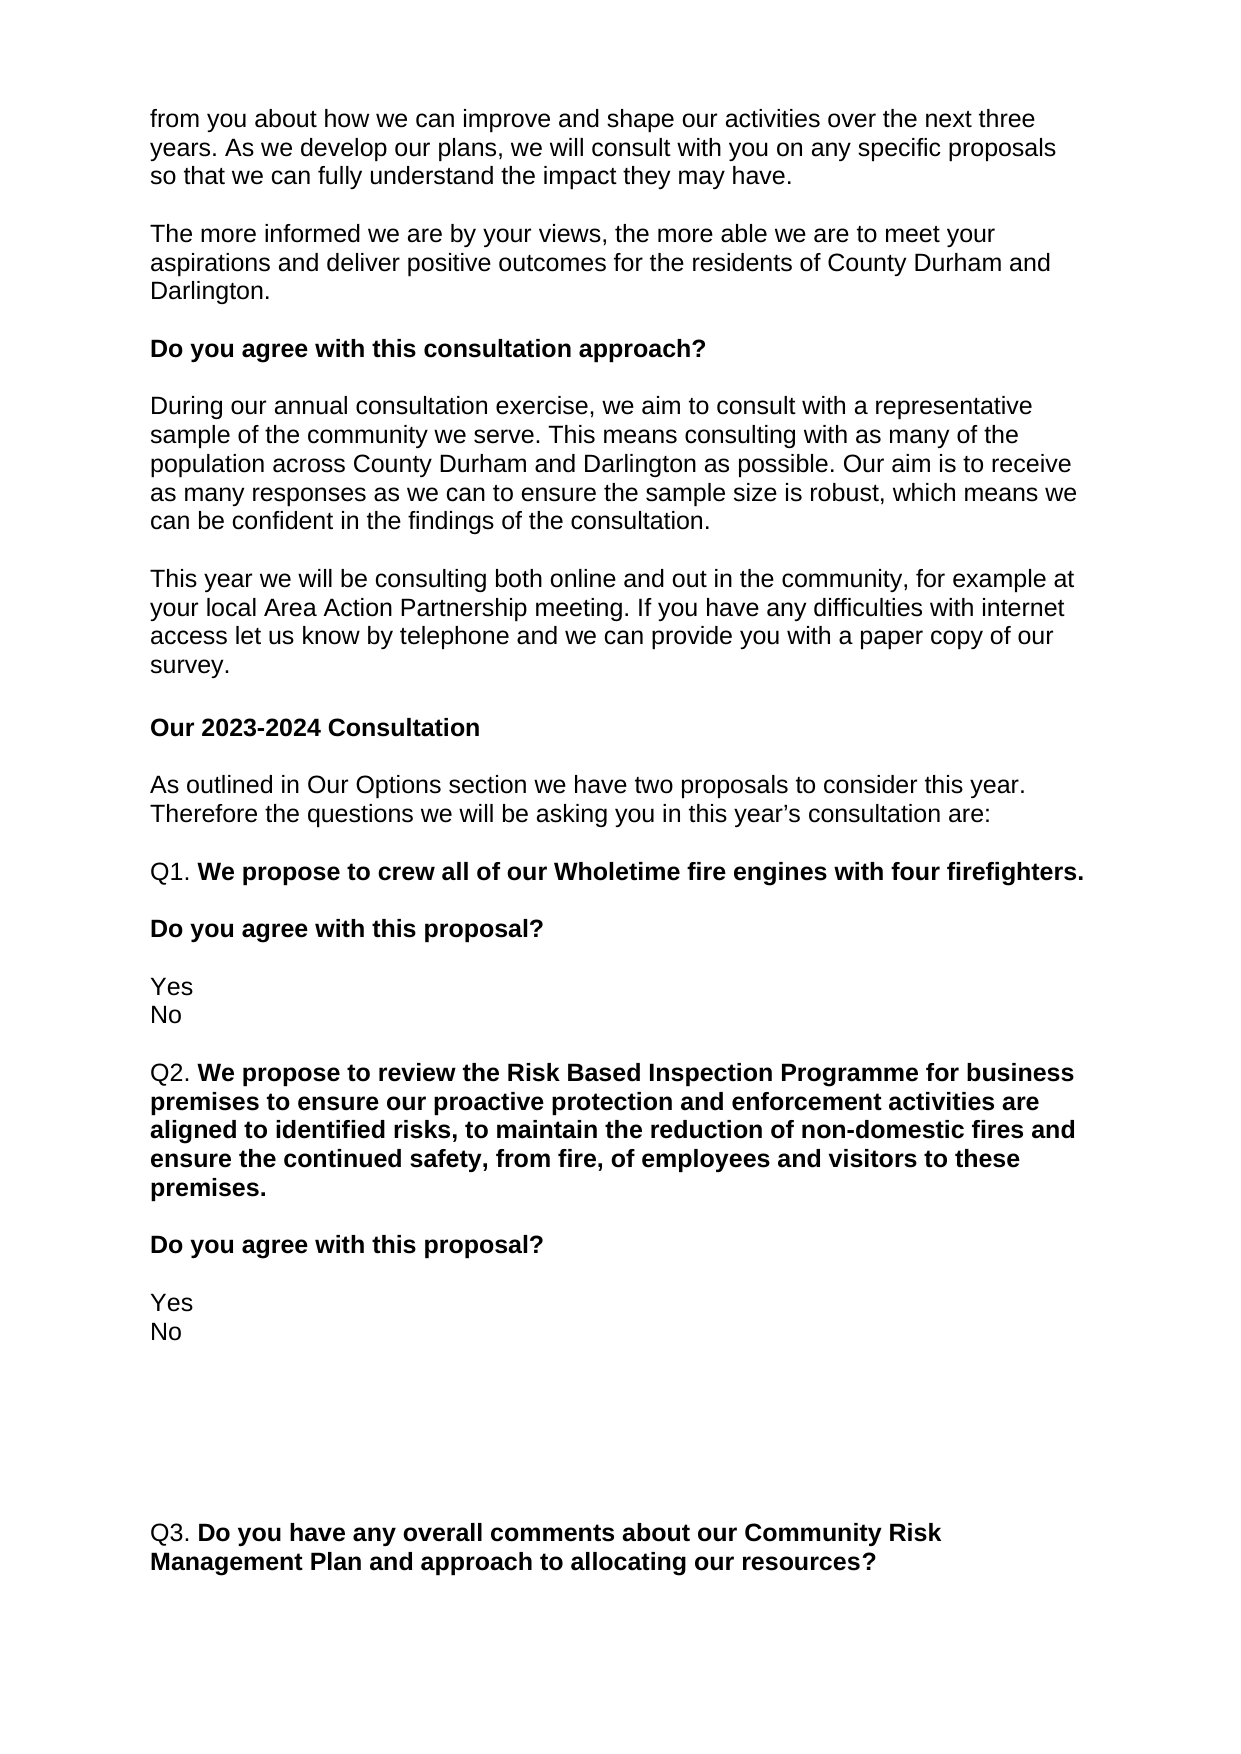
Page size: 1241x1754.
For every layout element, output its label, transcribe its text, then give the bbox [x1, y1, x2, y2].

text Q1. We propose to crew all of our Wholetime fire engines with four firefighters. [150, 857, 1090, 885]
text This year we will be consulting both online and out in the community, for example at your local Area Action Partnership meeting. If you have any difficulties with internet access let us know by telephone and we can provide you with a paper copy of our survey. [150, 564, 1090, 679]
text As outlined in Our Options section we have two proposals to consider this year. [150, 770, 1090, 799]
text Q2. We propose to review the Risk Based Inspection Programme for business premises to ensure our proactive protection and enforcement activities are aligned to identified risks, to maintain the reduction of non-domestic fires and ensure the continued safety, from fire, of employees and visitors to these premises. [150, 1058, 1090, 1202]
text The more informed we are by your views, the more able we are to meet your aspirations and deliver positive outcomes for the residents of County Durham and Darlington. [150, 219, 1090, 305]
text Our 2023-2024 Consultation [150, 713, 1090, 742]
text Do you agree with this proposal? [150, 914, 1090, 943]
text Yes [150, 972, 1090, 1000]
text During our annual consultation exercise, we aim to consult with a representative sample of the community we serve. This means consulting with as many of the population across County Durham and Darlington as possible. Our aim is to receive as many responses as we can to ensure the sample size is robust, which means we can be confident in the findings of the consultation. [150, 391, 1090, 535]
text No [150, 1000, 1090, 1029]
text Q3. Do you have any overall comments about our Community Risk Management Plan and approach to allocating our resources? [150, 1518, 1090, 1575]
text Do you agree with this proposal? [150, 1230, 1090, 1259]
text from you about how we can improve and shape our activities over the next three years. As we develop our plans, we will consult with you on any specific proposals so that we can fully understand the impact they may have. [150, 104, 1090, 190]
text No [150, 1317, 1090, 1345]
text Yes [150, 1288, 1090, 1317]
text Do you agree with this consultation approach? [150, 334, 1090, 362]
text Therefore the questions we will be asking you in this year’s consultation are: [150, 799, 1090, 828]
